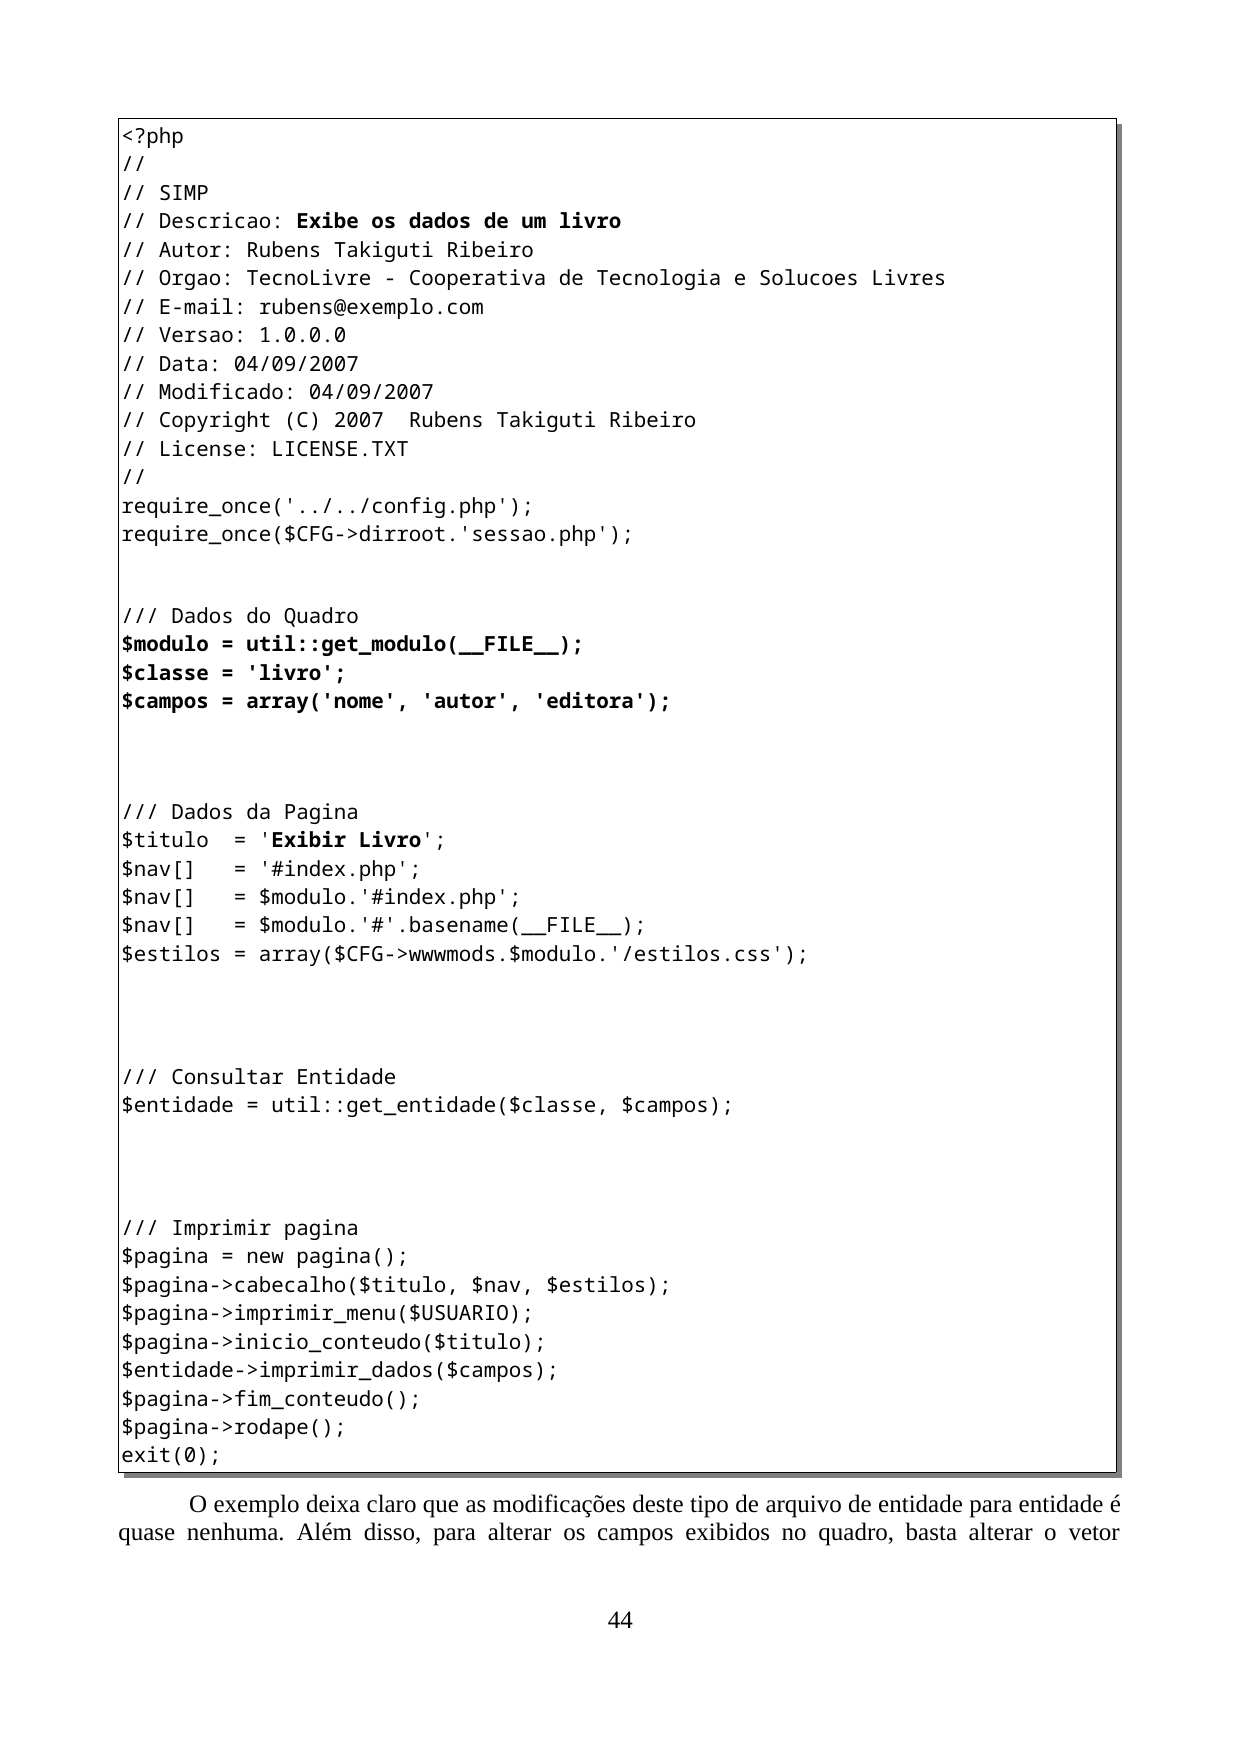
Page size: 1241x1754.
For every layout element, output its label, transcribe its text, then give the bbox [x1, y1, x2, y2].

text /// Imprimir pagina $pagina = new pagina(); $pagina->cabecalho($titulo, $nav, $estilos); $pagina->imprimir_menu($USUARIO); $pagina->inicio_conteudo($titulo); $entidade->imprimir_dados($campos); $pagina->fim_conteudo(); $pagina->rodape(); exit(0); [119, 1210, 1116, 1472]
text O exemplo deixa claro que as modificações deste tipo de arquivo de entidade para entidade é quase nenhuma. Além disso, para alterar os campos exibidos no quadro, basta alterar o vetor [118, 1490, 1122, 1546]
text /// Dados do Quadro $modulo = util::get_modulo(__FILE__); $classe = 'livro'; $campos = array('nome', 'autor', 'editora'); [119, 598, 1116, 743]
text <?php // // SIMP // Descricao: Exibe os dados de um livro // Autor: Rubens Takiguti Ribeiro // Orgao: TecnoLivre - Cooperativa de Tecnologia e Solucoes Livres // E-mail: rubens@exemplo.com // Versao: 1.0.0.0 // Data: 04/09/2007 // Modificado: 04/09/2007 // Copyright (C) 2007 Rubens Takiguti Ribeiro // License: LICENSE.TXT // require_once('../../config.php'); require_once($CFG->dirroot.'sessao.php'); [119, 119, 1116, 548]
text /// Dados da Pagina $titulo = 'Exibir Livro'; $nav[] = '#index.php'; $nav[] = $modulo.'#index.php'; $nav[] = $modulo.'#'.basename(__FILE__); $estilos = array($CFG->wwwmods.$modulo.'/estilos.css'); [119, 794, 1116, 967]
text /// Consultar Entidade $entidade = util::get_entidade($classe, $campos); [119, 1059, 1116, 1119]
